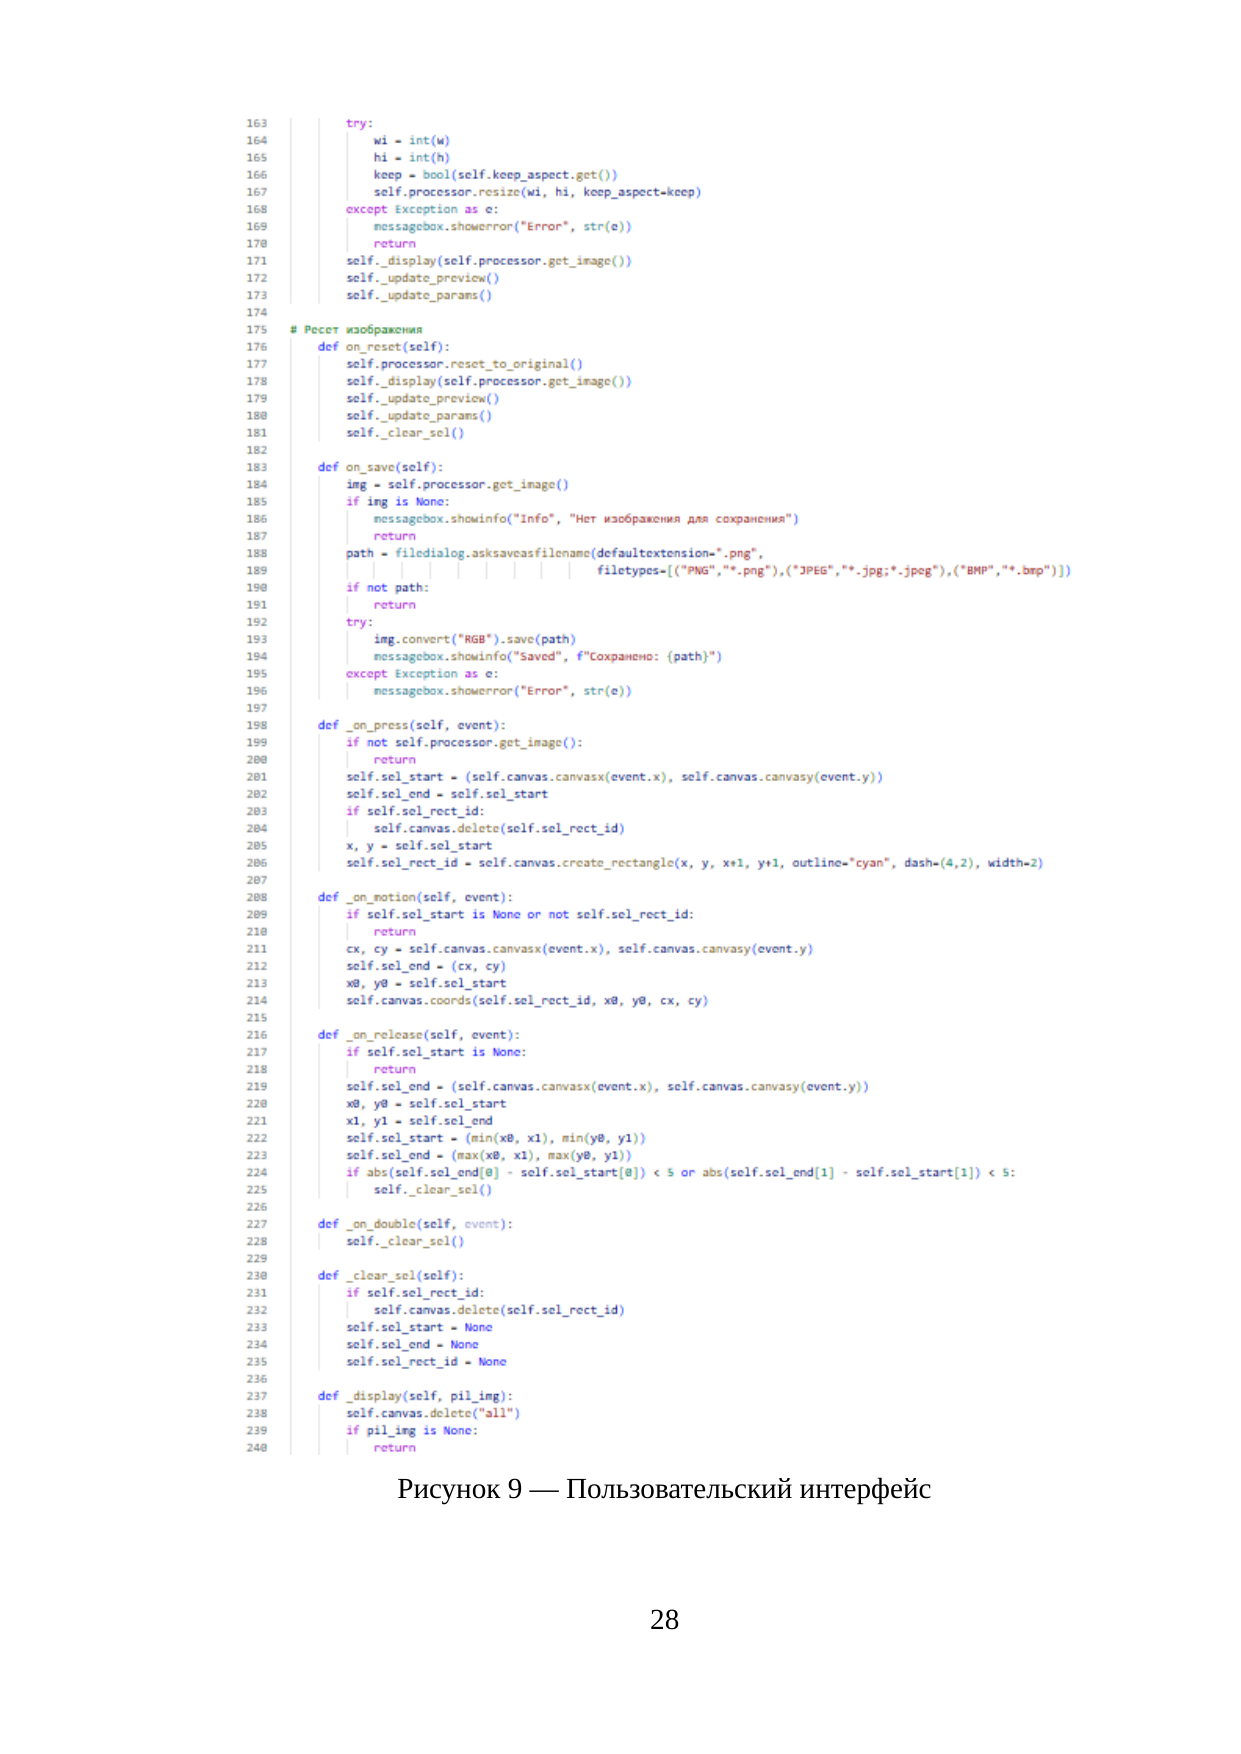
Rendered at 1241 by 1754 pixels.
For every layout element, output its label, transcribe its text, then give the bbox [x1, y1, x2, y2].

text Рисунок 9 — Пользовательский интерфейс [177, 1455, 1152, 1504]
picture [245, 118, 1084, 1455]
